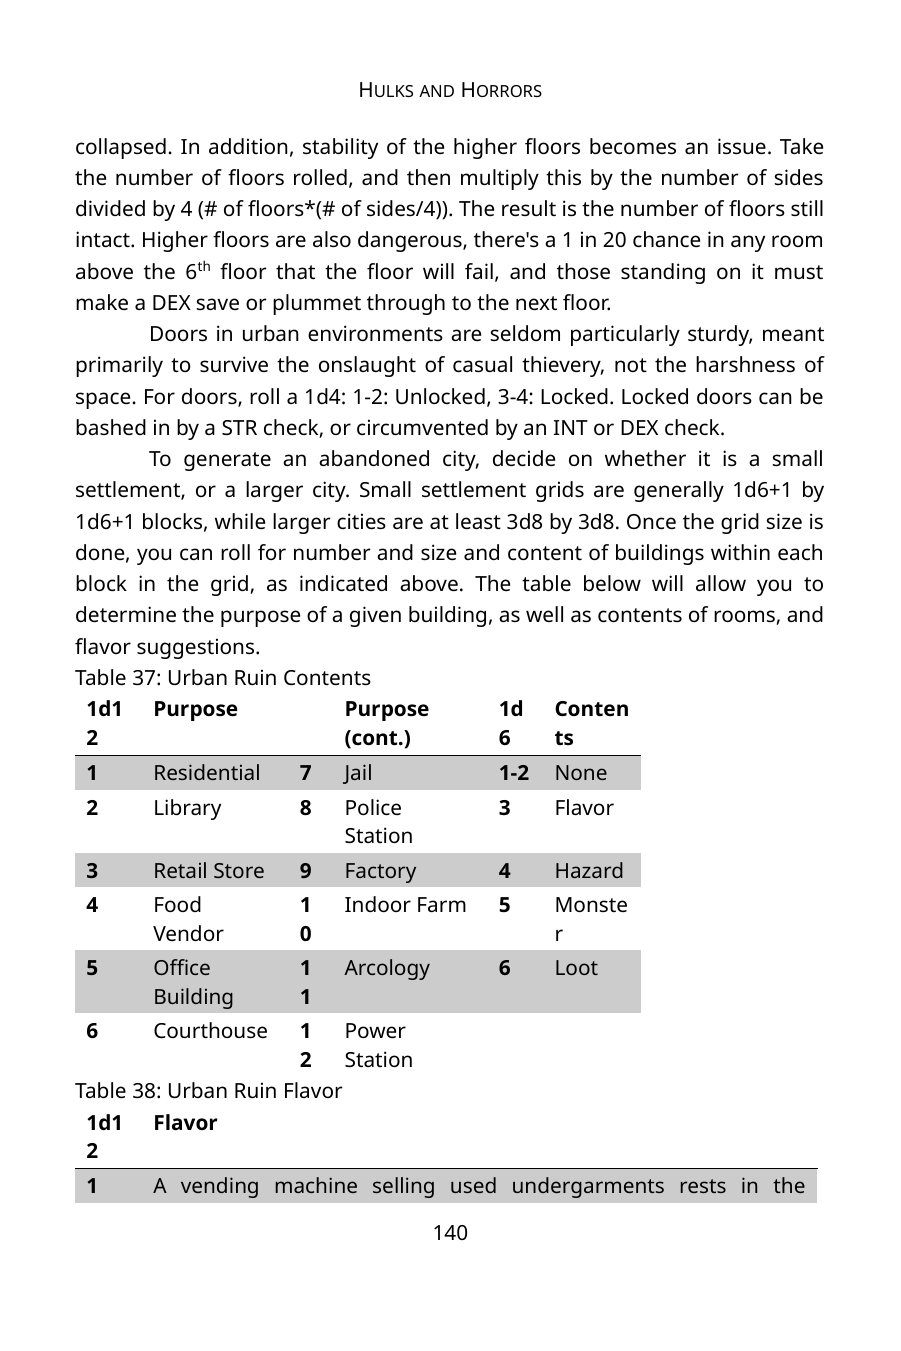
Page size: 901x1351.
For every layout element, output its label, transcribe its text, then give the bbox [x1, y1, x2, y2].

table_cell Power Station [333, 1013, 487, 1076]
table_cell Office Building [142, 950, 288, 1013]
table_cell 6 [487, 950, 543, 1013]
table_cell 10 [288, 888, 333, 950]
table_cell 9 [288, 853, 333, 887]
text Table 37: Urban Ruin Contents [75, 663, 825, 692]
table_cell 1 [75, 1169, 142, 1203]
table_cell Loot [543, 950, 641, 1013]
table_header 1d12 [75, 1105, 142, 1167]
table_cell A vending machine selling used undergarments rests in the [142, 1169, 817, 1203]
table_cell 4 [75, 888, 142, 950]
table_cell 11 [288, 950, 333, 1013]
table_header Purpose [142, 692, 288, 754]
table_header Purpose (cont.) [333, 692, 487, 754]
table_cell Food Vendor [142, 888, 288, 950]
table_cell 8 [288, 790, 333, 853]
table_cell Monster [543, 888, 641, 950]
table_header Contents [543, 692, 641, 754]
table_cell [543, 1013, 641, 1076]
table_cell Courthouse [142, 1013, 288, 1076]
table_header Flavor [142, 1105, 817, 1167]
table_cell 2 [75, 790, 142, 853]
text collapsed. In addition, stability of the higher floors becomes an issue. Take the number of floors rolled, and then multiply this by the number of sides divided by 4 (# of floors*(# of sides/4)). The result is the number of floors still intact. Higher floors are also dangerous, there's a 1 in 20 chance in any room above the 6th floor that the floor will fail, and those standing on it must make a DEX save or plummet through to the next floor. [75, 132, 825, 317]
table_cell Retail Store [142, 853, 288, 887]
table_header 1d6 [487, 692, 543, 754]
text Table 38: Urban Ruin Flavor [75, 1076, 825, 1104]
table_cell 5 [75, 950, 142, 1013]
table_cell 1-2 [487, 756, 543, 790]
table_cell Arcology [333, 950, 487, 1013]
table_cell 7 [288, 756, 333, 790]
table_cell Indoor Farm [333, 888, 487, 950]
table_cell Factory [333, 853, 487, 887]
table_header [288, 692, 333, 754]
table_cell Flavor [543, 790, 641, 853]
text To generate an abandoned city, decide on whether it is a small settlement, or a larger city. Small settlement grids are generally 1d6+1 by 1d6+1 blocks, while larger cities are at least 3d8 by 3d8. Once the grid size is done, you can roll for number and size and content of buildings within each block in the grid, as indicated above. The table below will allow you to determine the purpose of a given building, as well as contents of rooms, and flavor suggestions. [75, 444, 825, 660]
table_cell 12 [288, 1013, 333, 1076]
table_cell Police Station [333, 790, 487, 853]
table_cell 4 [487, 853, 543, 887]
table_cell Residential [142, 756, 288, 790]
table_cell Jail [333, 756, 487, 790]
table_header 1d12 [75, 692, 142, 754]
table_cell None [543, 756, 641, 790]
table_cell 1 [75, 756, 142, 790]
table_cell Library [142, 790, 288, 853]
table_cell 3 [487, 790, 543, 853]
table_cell 3 [75, 853, 142, 887]
text Doors in urban environments are seldom particularly sturdy, meant primarily to survive the onslaught of casual thievery, not the harshness of space. For doors, roll a 1d4: 1-2: Unlocked, 3-4: Locked. Locked doors can be bashed in by a STR check, or circumvented by an INT or DEX check. [75, 319, 825, 442]
table_cell 5 [487, 888, 543, 950]
table_cell [487, 1013, 543, 1076]
table_cell 6 [75, 1013, 142, 1076]
table_cell Hazard [543, 853, 641, 887]
